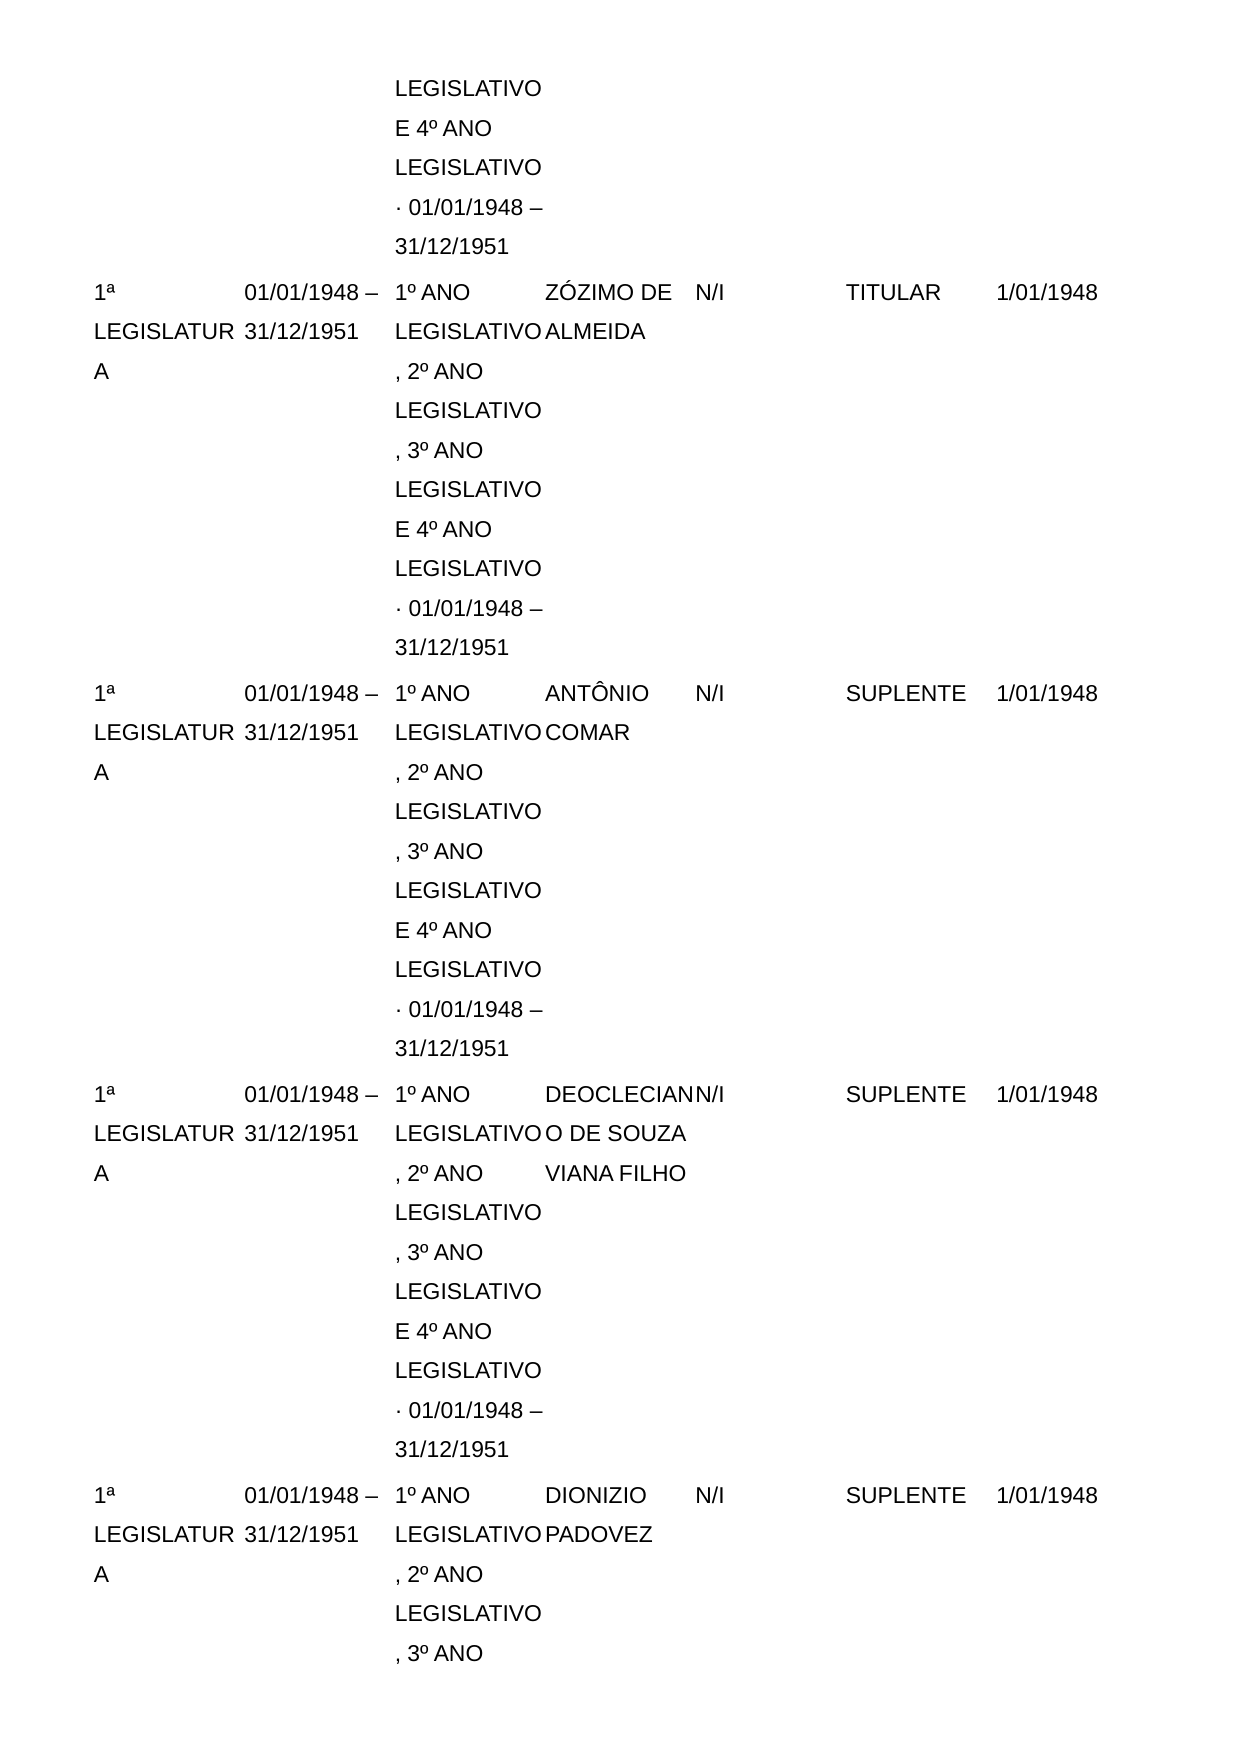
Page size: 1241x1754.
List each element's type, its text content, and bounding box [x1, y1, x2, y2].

table_cell 1ª LEGISLATURA [94, 1482, 244, 1666]
table_cell [545, 75, 695, 279]
table_cell ZÓZIMO DE ALMEIDA [545, 279, 695, 680]
table_cell N/I [695, 279, 846, 680]
table_cell 01/01/1948 – 31/12/1951 [244, 680, 394, 1081]
table_cell 1ª LEGISLATURA [94, 1081, 244, 1482]
table_cell SUPLENTE [846, 1081, 996, 1482]
table_cell 1º ANO LEGISLATIVO, 2º ANO LEGISLATIVO, 3º ANO [395, 1482, 545, 1666]
table_cell [244, 75, 394, 279]
table_cell 1ª LEGISLATURA [94, 279, 244, 680]
table_cell 1ª LEGISLATURA [94, 680, 244, 1081]
table_cell 1º ANO LEGISLATIVO, 2º ANO LEGISLATIVO, 3º ANO LEGISLATIVO E 4º ANO LEGISLATIVO · 01/01/1948 – 31/12/1951 [395, 680, 545, 1081]
table_cell ANTÔNIO COMAR [545, 680, 695, 1081]
table_cell 1º ANO LEGISLATIVO, 2º ANO LEGISLATIVO, 3º ANO LEGISLATIVO E 4º ANO LEGISLATIVO · 01/01/1948 – 31/12/1951 [395, 1081, 545, 1482]
table_cell [846, 75, 996, 279]
table_cell 1/01/1948 [996, 279, 1146, 680]
table_cell 01/01/1948 – 31/12/1951 [244, 1081, 394, 1482]
table_cell N/I [695, 680, 846, 1081]
table_cell [996, 75, 1146, 279]
table_cell LEGISLATIVO E 4º ANO LEGISLATIVO · 01/01/1948 – 31/12/1951 [395, 75, 545, 279]
table_cell DIONIZIO PADOVEZ [545, 1482, 695, 1666]
table_cell [94, 75, 244, 279]
table_cell 01/01/1948 – 31/12/1951 [244, 1482, 394, 1666]
table_cell DEOCLECIANO DE SOUZA VIANA FILHO [545, 1081, 695, 1482]
table_cell 1/01/1948 [996, 680, 1146, 1081]
table_cell SUPLENTE [846, 1482, 996, 1666]
table_cell 1/01/1948 [996, 1081, 1146, 1482]
table_cell 1º ANO LEGISLATIVO, 2º ANO LEGISLATIVO, 3º ANO LEGISLATIVO E 4º ANO LEGISLATIVO · 01/01/1948 – 31/12/1951 [395, 279, 545, 680]
table_cell 1/01/1948 [996, 1482, 1146, 1666]
table_cell TITULAR [846, 279, 996, 680]
table_cell N/I [695, 1482, 846, 1666]
table_cell SUPLENTE [846, 680, 996, 1081]
table_cell [695, 75, 846, 279]
table_cell 01/01/1948 – 31/12/1951 [244, 279, 394, 680]
table_cell N/I [695, 1081, 846, 1482]
